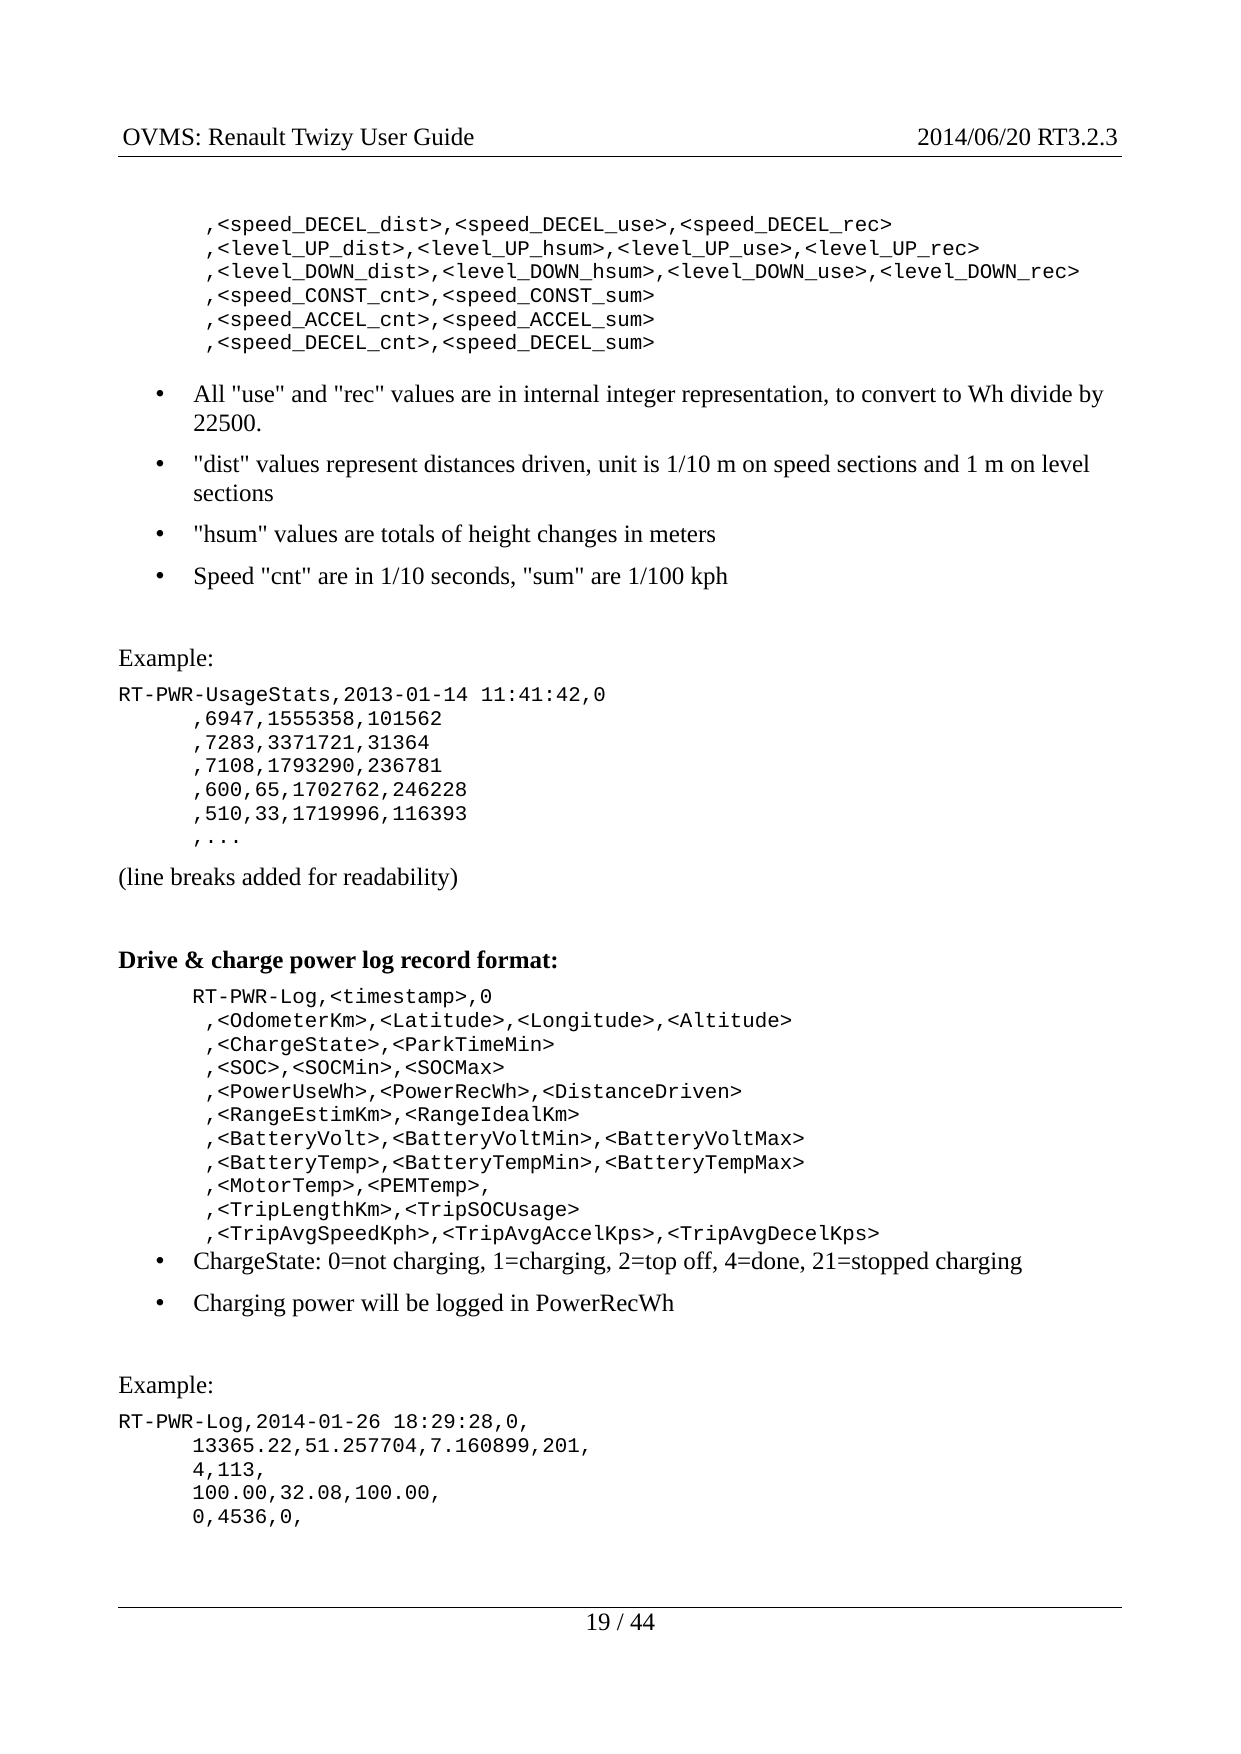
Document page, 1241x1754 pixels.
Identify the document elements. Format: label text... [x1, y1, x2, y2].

text Drive & charge power log record format: [118, 945, 1122, 974]
text ,<MotorTemp>,<PEMTemp>, ,<TripLengthKm>,<TripSOCUsage> ,<TripAvgSpeedKph>,<TripAvgAccelKps>,<TripAvgDecelKps> [192, 1175, 1122, 1246]
text RT-PWR-Log,2014-01-26 18:29:28,0, 13365.22,51.257704,7.160899,201, 4,113, 100.00,32.08,100.00, 0,4536,0, [118, 1411, 1122, 1529]
text ,<BatteryVolt>,<BatteryVoltMin>,<BatteryVoltMax> [192, 1128, 1122, 1152]
text Example: [118, 643, 1122, 672]
list Speed "cnt" are in 1/10 seconds, "sum" are 1/100 kph [156, 561, 1122, 589]
text ,<PowerUseWh>,<PowerRecWh>,<DistanceDriven> [192, 1081, 1122, 1104]
list "hsum" values are totals of height changes in meters [156, 519, 1122, 548]
list Charging power will be logged in PowerRecWh [156, 1288, 1122, 1316]
text ,<RangeEstimKm>,<RangeIdealKm> [192, 1104, 1122, 1128]
text ,<level_DOWN_dist>,<level_DOWN_hsum>,<level_DOWN_use>,<level_DOWN_rec> ,<speed_CONST_cnt>,<speed_CONST_sum> ,<speed_ACCEL_cnt>,<speed_ACCEL_sum> ,<speed_DECEL_cnt>,<speed_DECEL_sum> [192, 261, 1122, 379]
text ,<BatteryTemp>,<BatteryTempMin>,<BatteryTempMax> [192, 1152, 1122, 1175]
text RT-PWR-Log,<timestamp>,0 [192, 986, 1122, 1010]
text ,<level_UP_dist>,<level_UP_hsum>,<level_UP_use>,<level_UP_rec> [192, 238, 1122, 261]
text ,<speed_DECEL_dist>,<speed_DECEL_use>,<speed_DECEL_rec> [192, 214, 1122, 238]
text RT-PWR-UsageStats,2013-01-14 11:41:42,0 ,6947,1555358,101562 ,7283,3371721,31364 ,7108,1793290,236781 ,600,65,1702762,246228 ,510,33,1719996,116393 ,... [118, 684, 1122, 850]
text ,<SOC>,<SOCMin>,<SOCMax> [192, 1057, 1122, 1081]
text ,<OdometerKm>,<Latitude>,<Longitude>,<Altitude> [192, 1010, 1122, 1033]
text Example: [118, 1370, 1122, 1399]
list All "use" and "rec" values are in internal integer representation, to convert to Wh divide by 22500. [156, 379, 1122, 437]
list "dist" values represent distances driven, unit is 1/10 m on speed sections and 1 m on level sections [156, 449, 1122, 507]
text (line breaks added for readability) [118, 862, 1122, 891]
text ,<ChargeState>,<ParkTimeMin> [192, 1033, 1122, 1057]
list ChargeState: 0=not charging, 1=charging, 2=top off, 4=done, 21=stopped charging [156, 1246, 1122, 1275]
